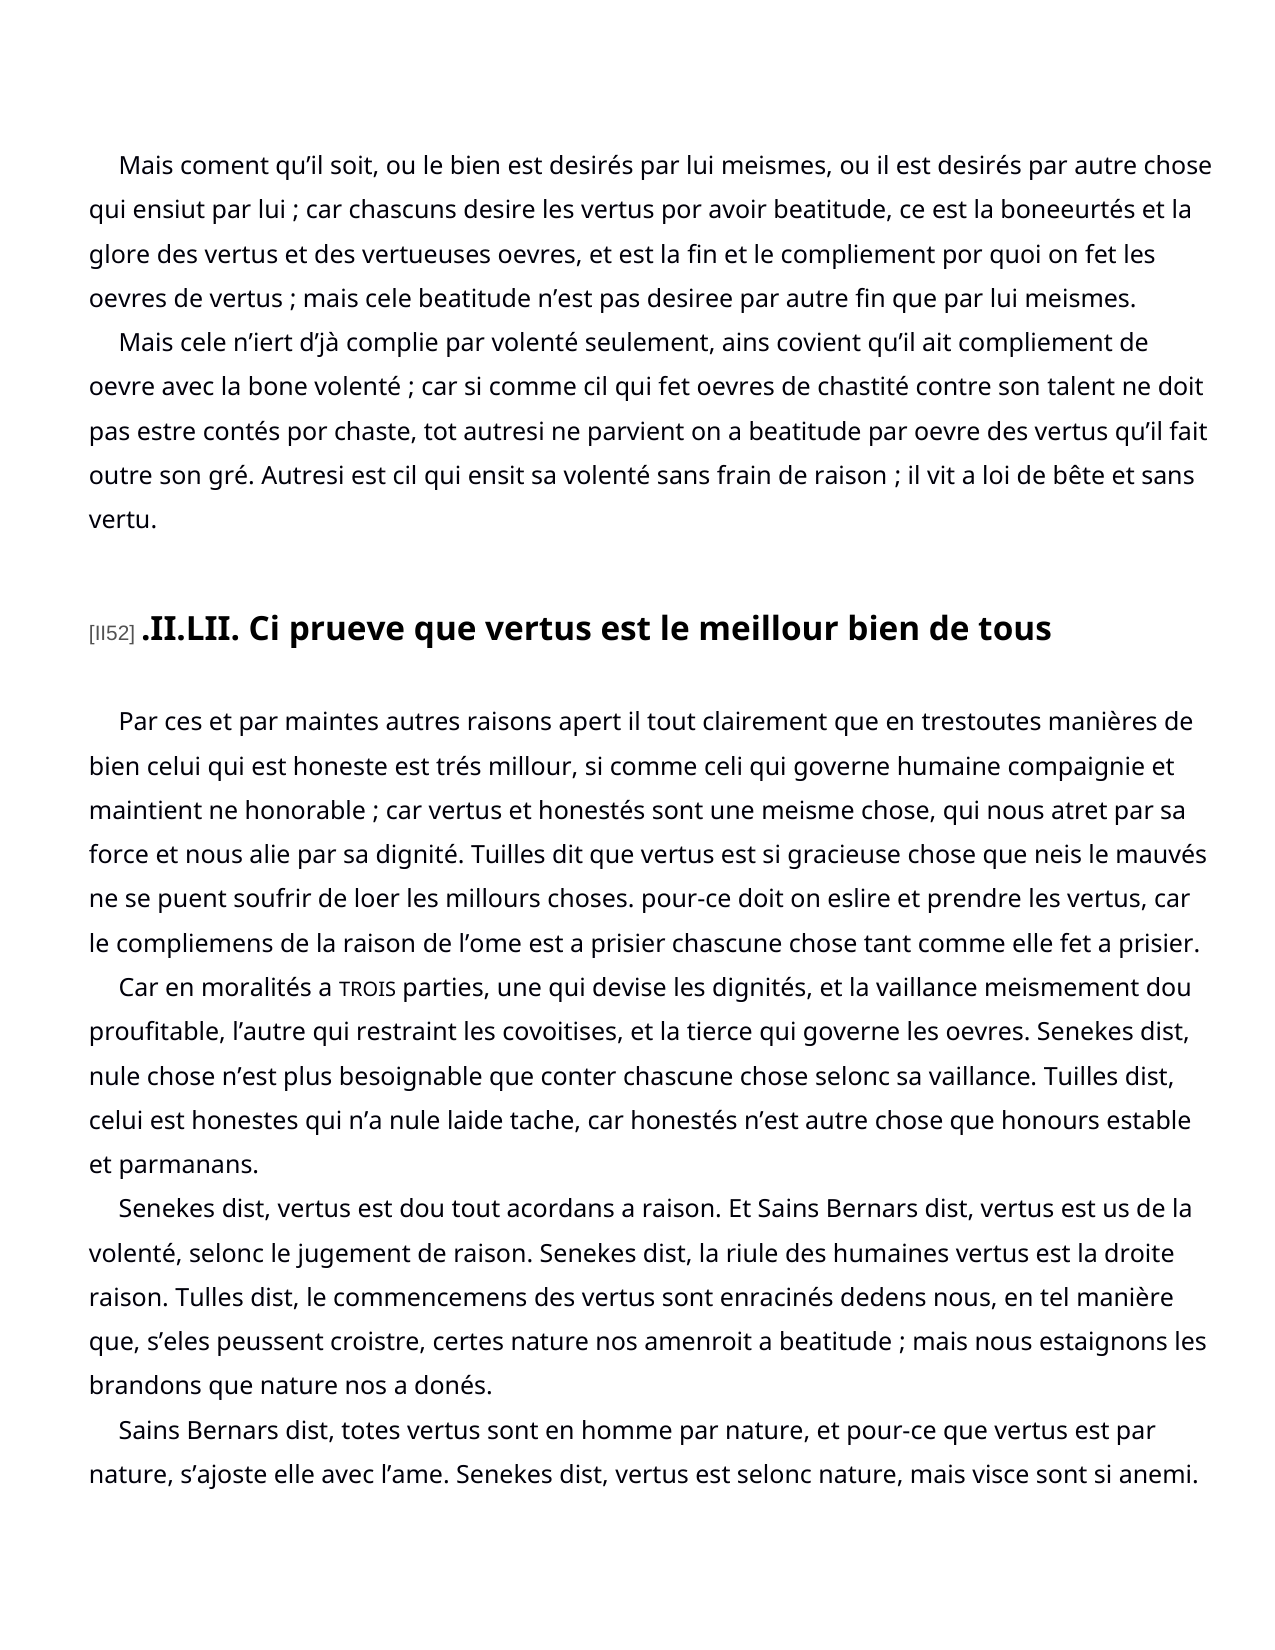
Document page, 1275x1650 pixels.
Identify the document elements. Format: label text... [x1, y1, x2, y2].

text Par ces et par maintes autres raisons apert il tout clairement que en trestoutes manières de bien celui qui est honeste est trés millour, si comme celi qui governe humaine compaignie et maintient ne honorable ; car vertus et honestés sont une meisme chose, qui nous atret par sa force et nous alie par sa dignité. Tuilles dit que vertus est si gracieuse chose que neis le mauvés ne se puent soufrir de loer les millours choses. pour-ce doit on eslire et prendre les vertus, car le compliemens de la raison de l’ome est a prisier chascune chose tant comme elle fet a prisier. [89, 704, 1216, 959]
text Senekes dist, vertus est dou tout acordans a raison. Et Sains Bernars dist, vertus est us de la volenté, selonc le jugement de raison. Senekes dist, la riule des humaines vertus est la droite raison. Tulles dist, le commencemens des vertus sont enracinés dedens nous, en tel manière que, s’eles peussent croistre, certes nature nos amenroit a beatitude ; mais nous estaignons les brandons que nature nos a donés. [89, 1191, 1216, 1402]
text Mais coment qu’il soit, ou le bien est desirés par lui meismes, ou il est desirés par autre chose qui ensiut par lui ; car chascuns desire les vertus por avoir beatitude, ce est la boneeurtés et la glore des vertus et des vertueuses oevres, et est la fin et le compliement por quoi on fet les oevres de vertus ; mais cele beatitude n’est pas desiree par autre fin que par lui meismes. [89, 148, 1216, 314]
subtitle [II52] .II.LII. Ci prueve que vertus est le meillour bien de tous [89, 605, 1216, 651]
text Car en moralités a trois parties, une qui devise les dignités, et la vaillance meismement dou proufitable, l’autre qui restraint les covoitises, et la tierce qui governe les oevres. Senekes dist, nule chose n’est plus besoignable que conter chascune chose selonc sa vaillance. Tuilles dist, celui est honestes qui n’a nule laide tache, car honestés n’est autre chose que honours estable et parmanans. [89, 969, 1216, 1181]
text Sains Bernars dist, totes vertus sont en homme par nature, et pour-ce que vertus est par nature, s’ajoste elle avec l’ame. Senekes dist, vertus est selonc nature, mais visce sont si anemi. [89, 1412, 1216, 1491]
text Mais cele n’iert d’jà complie par volenté seulement, ains covient qu’il ait compliement de oevre avec la bone volenté ; car si comme cil qui fet oevres de chastité contre son talent ne doit pas estre contés por chaste, tot autresi ne parvient on a beatitude par oevre des vertus qu’il fait outre son gré. Autresi est cil qui ensit sa volenté sans frain de raison ; il vit a loi de bête et sans vertu. [89, 325, 1216, 536]
